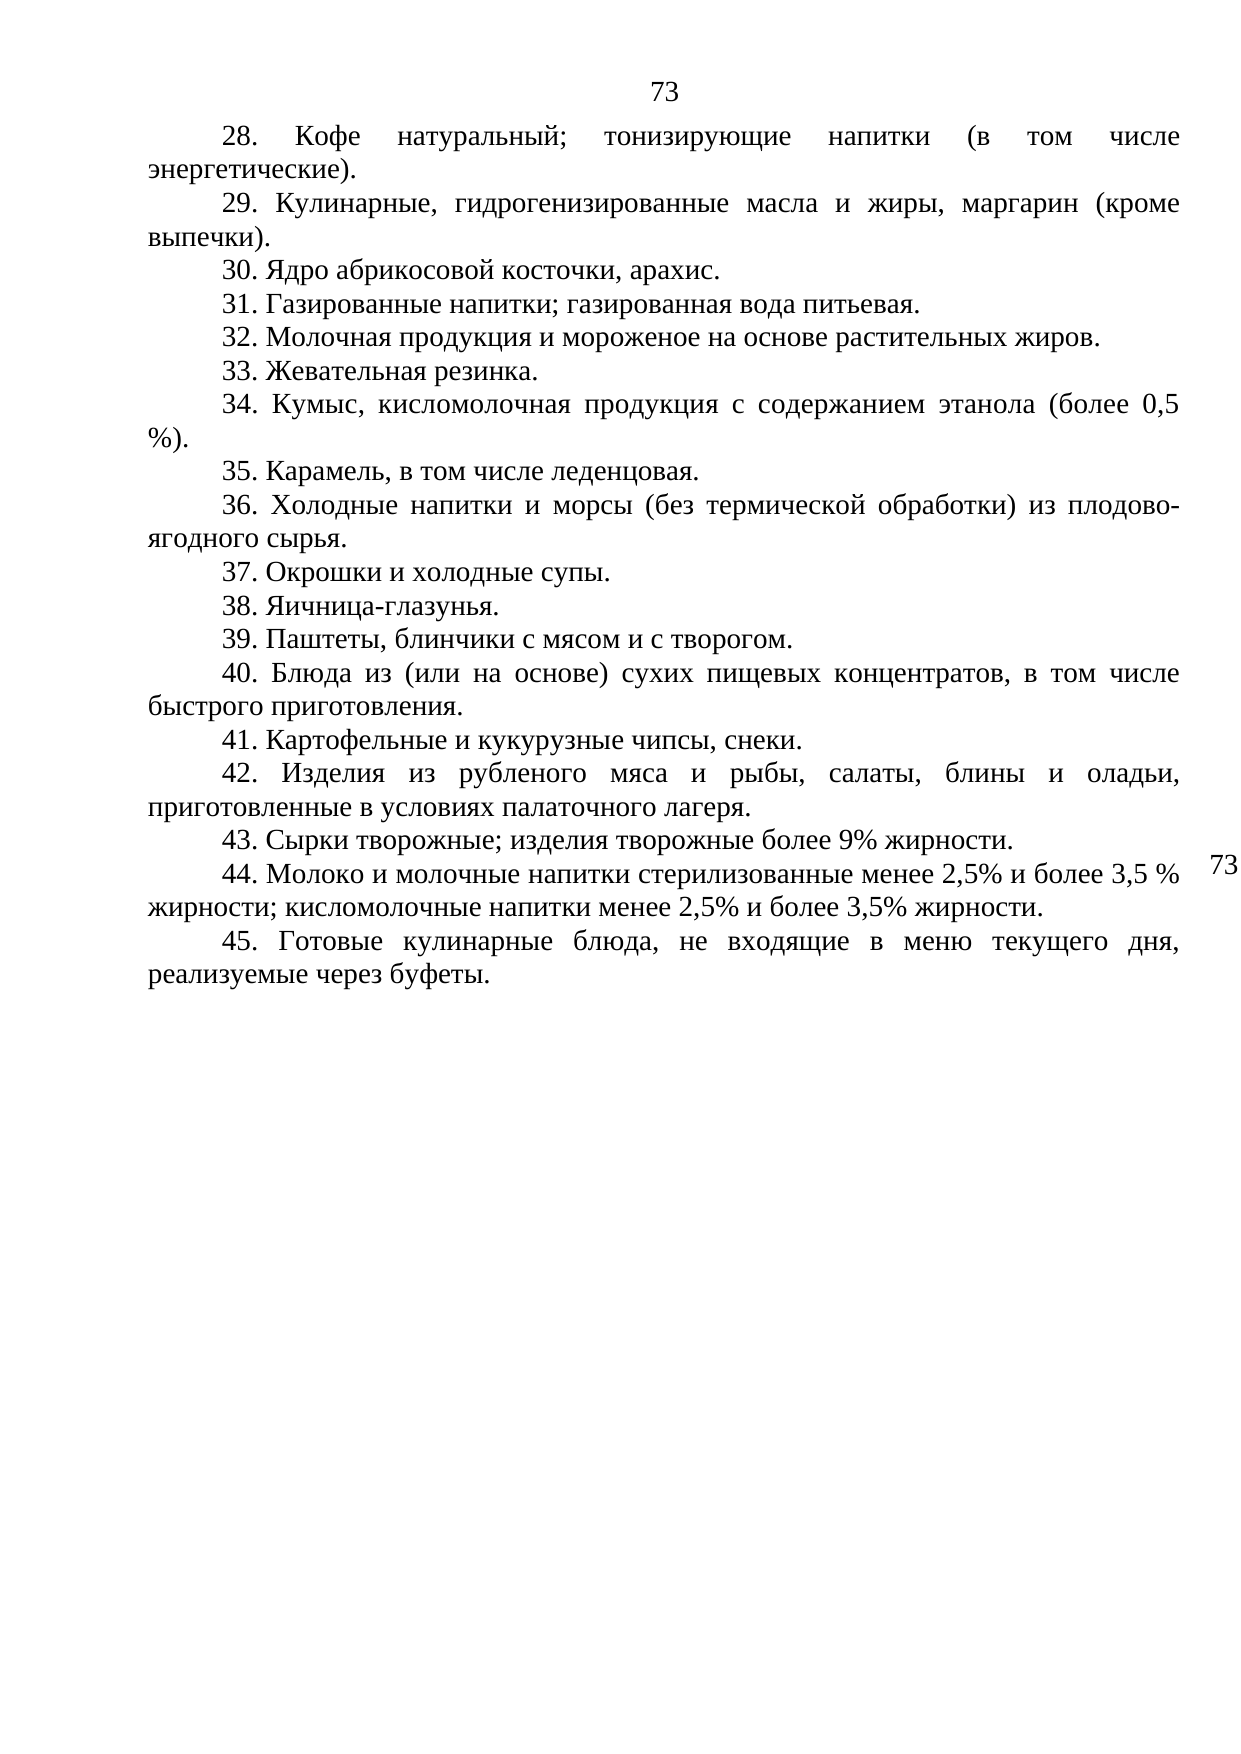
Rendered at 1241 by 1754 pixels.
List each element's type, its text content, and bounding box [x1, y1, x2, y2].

text 30. Ядро абрикосовой косточки, арахис. [148, 252, 1181, 286]
text 37. Окрошки и холодные супы. [148, 554, 1181, 588]
text 31. Газированные напитки; газированная вода питьевая. [148, 286, 1181, 319]
text 28. Кофе натуральный; тонизирующие напитки (в том числе энергетические). [148, 118, 1181, 185]
text 39. Паштеты, блинчики с мясом и с творогом. [148, 621, 1181, 655]
text 40. Блюда из (или на основе) сухих пищевых концентратов, в том числе быстрого приготовления. [148, 655, 1181, 722]
text 42. Изделия из рубленого мяса и рыбы, салаты, блины и оладьи, приготовленные в условиях палаточного лагеря. [148, 755, 1181, 822]
text 34. Кумыс, кисломолочная продукция с содержанием этанола (более 0,5 %). [148, 386, 1181, 453]
text 38. Яичница-глазунья. [148, 588, 1181, 621]
text 36. Холодные напитки и морсы (без термической обработки) из плодово-ягодного сырья. [148, 487, 1181, 554]
text 44. Молоко и молочные напитки стерилизованные менее 2,5% и более 3,5 % жирности; кисломолочные напитки менее 2,5% и более 3,5% жирности. [148, 856, 1181, 923]
text 43. Сырки творожные; изделия творожные более 9% жирности. [148, 822, 1181, 856]
text 32. Молочная продукция и мороженое на основе растительных жиров. [148, 319, 1181, 353]
text 45. Готовые кулинарные блюда, не входящие в меню текущего дня, реализуемые через буфеты. [148, 923, 1181, 990]
text 33. Жевательная резинка. [148, 353, 1181, 386]
text 29. Кулинарные, гидрогенизированные масла и жиры, маргарин (кроме выпечки). [148, 185, 1181, 252]
text 41. Картофельные и кукурузные чипсы, снеки. [148, 722, 1181, 755]
text 35. Карамель, в том числе леденцовая. [148, 453, 1181, 487]
